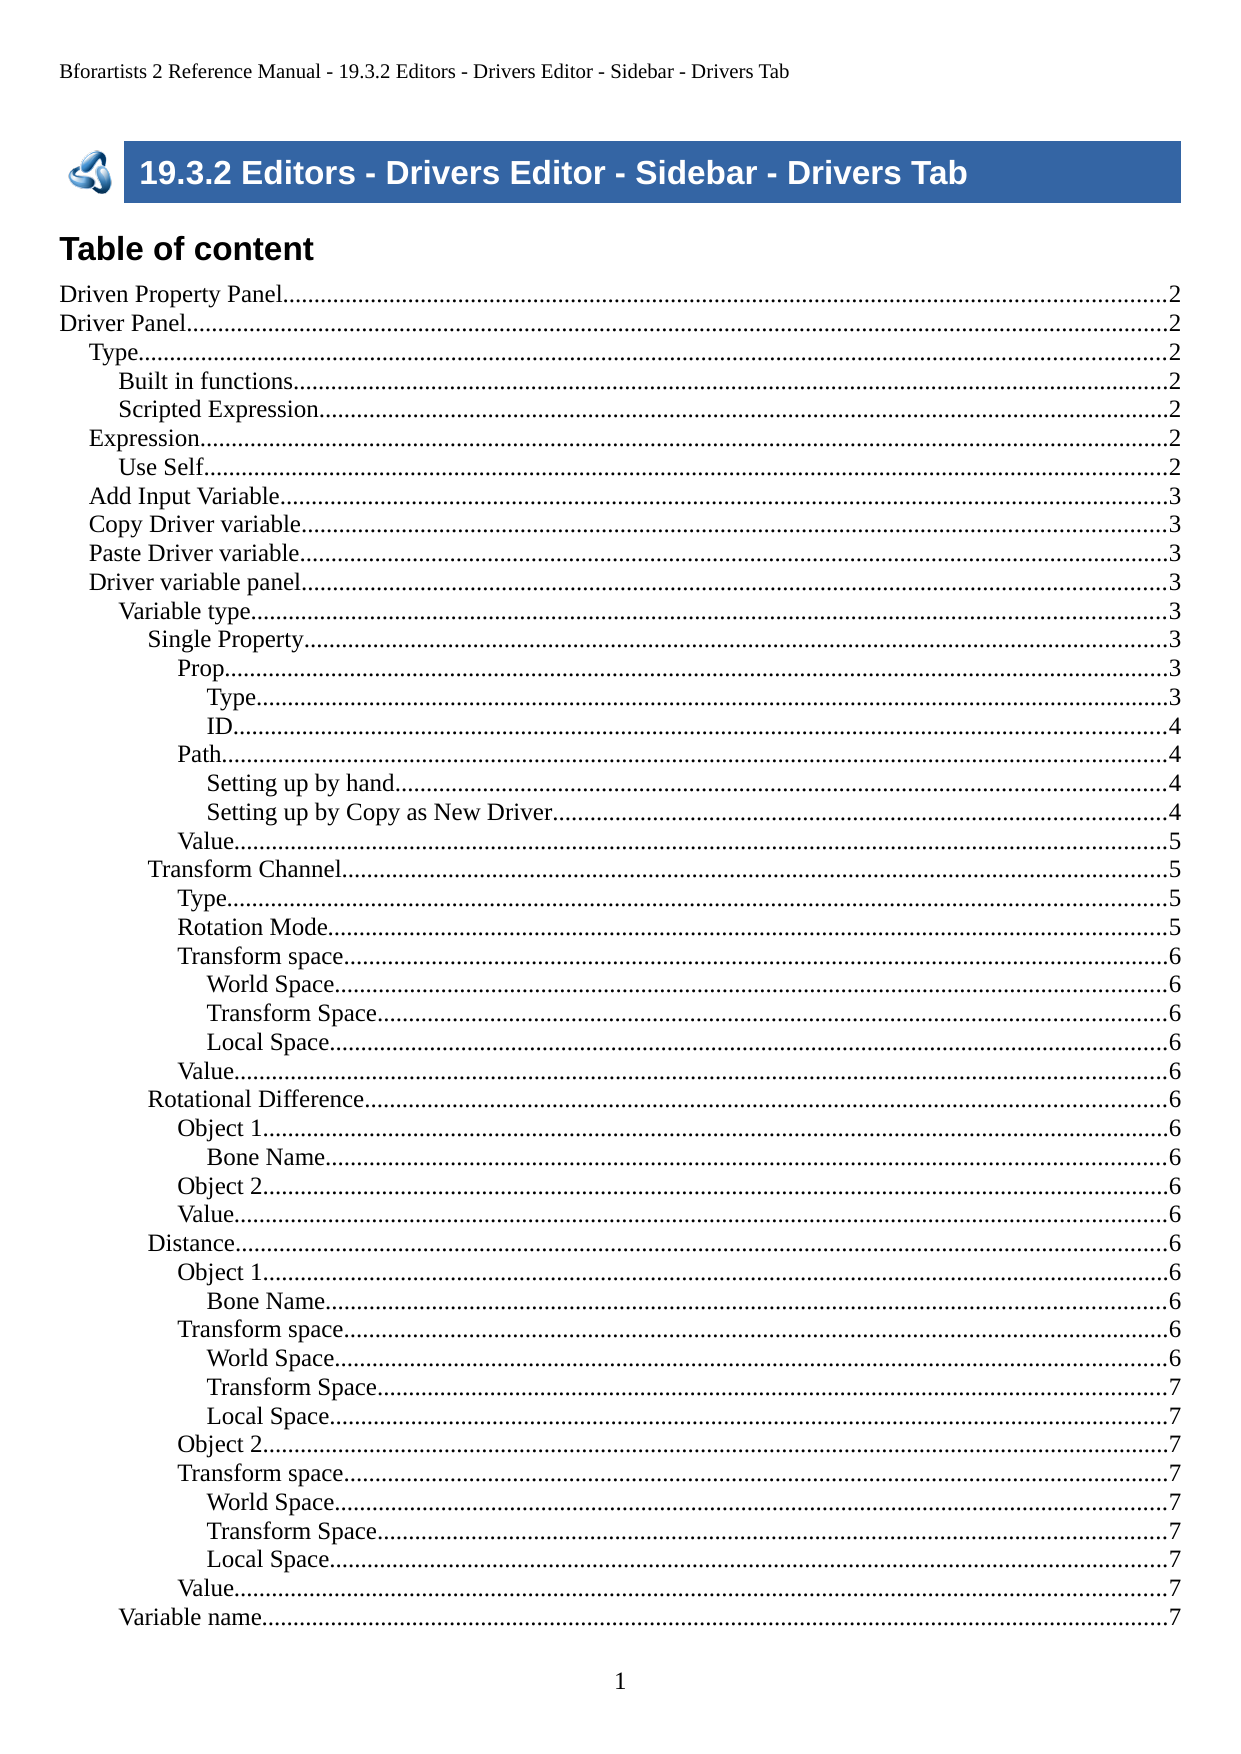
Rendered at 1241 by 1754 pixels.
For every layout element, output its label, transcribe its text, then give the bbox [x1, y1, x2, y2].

text Transform space 6 [177, 941, 1181, 969]
text Variable type 3 [118, 596, 1181, 624]
text Value 6 [177, 1199, 1181, 1228]
text Type 3 [206, 682, 1181, 711]
text Scripted Expression 2 [118, 394, 1181, 423]
text Transform space 7 [177, 1458, 1181, 1487]
text Object 2 6 [177, 1171, 1181, 1199]
text Bone Name 6 [206, 1286, 1181, 1314]
text World Space 7 [206, 1487, 1181, 1516]
text Use Self 2 [118, 452, 1181, 481]
text Local Space 7 [206, 1401, 1181, 1429]
text Value 7 [177, 1573, 1181, 1602]
text Setting up by Copy as New Driver 4 [206, 797, 1181, 826]
text Object 1 6 [177, 1113, 1181, 1142]
text Prop 3 [177, 653, 1181, 682]
text Copy Driver variable 3 [88, 509, 1181, 538]
text Local Space 7 [206, 1544, 1181, 1573]
text Expression 2 [88, 423, 1181, 452]
text Rotation Mode 5 [177, 912, 1181, 941]
text Local Space 6 [206, 1027, 1181, 1056]
text Driver Panel 2 [59, 308, 1181, 337]
text Object 1 6 [177, 1257, 1181, 1286]
text Value 5 [177, 826, 1181, 854]
text World Space 6 [206, 1343, 1181, 1372]
text Object 2 7 [177, 1429, 1181, 1458]
text Bone Name 6 [206, 1142, 1181, 1171]
text Variable name 7 [118, 1602, 1181, 1631]
text Single Property 3 [147, 624, 1181, 653]
text Setting up by hand 4 [206, 768, 1181, 797]
text Paste Driver variable 3 [88, 538, 1181, 567]
text Distance 6 [147, 1228, 1181, 1257]
text Value 6 [177, 1056, 1181, 1084]
picture [65, 147, 114, 197]
text Driven Property Panel 2 [59, 279, 1181, 308]
text Transform space 6 [177, 1314, 1181, 1343]
text Rotational Difference 6 [147, 1084, 1181, 1113]
text Transform Space 6 [206, 998, 1181, 1027]
text ID 4 [206, 711, 1181, 739]
text Add Input Variable 3 [88, 481, 1181, 509]
text Type 2 [88, 337, 1181, 366]
text Built in functions 2 [118, 366, 1181, 394]
text Driver variable panel 3 [88, 567, 1181, 596]
subtitle Table of content [59, 228, 1181, 267]
text World Space 6 [206, 969, 1181, 998]
table_header [59, 141, 124, 203]
text Transform Space 7 [206, 1516, 1181, 1544]
table_header 19.3.2 Editors - Drivers Editor - Sidebar - Drivers Tab [124, 141, 1181, 203]
text Transform Space 7 [206, 1372, 1181, 1401]
text Type 5 [177, 883, 1181, 912]
text Path 4 [177, 739, 1181, 768]
text Transform Channel 5 [147, 854, 1181, 883]
